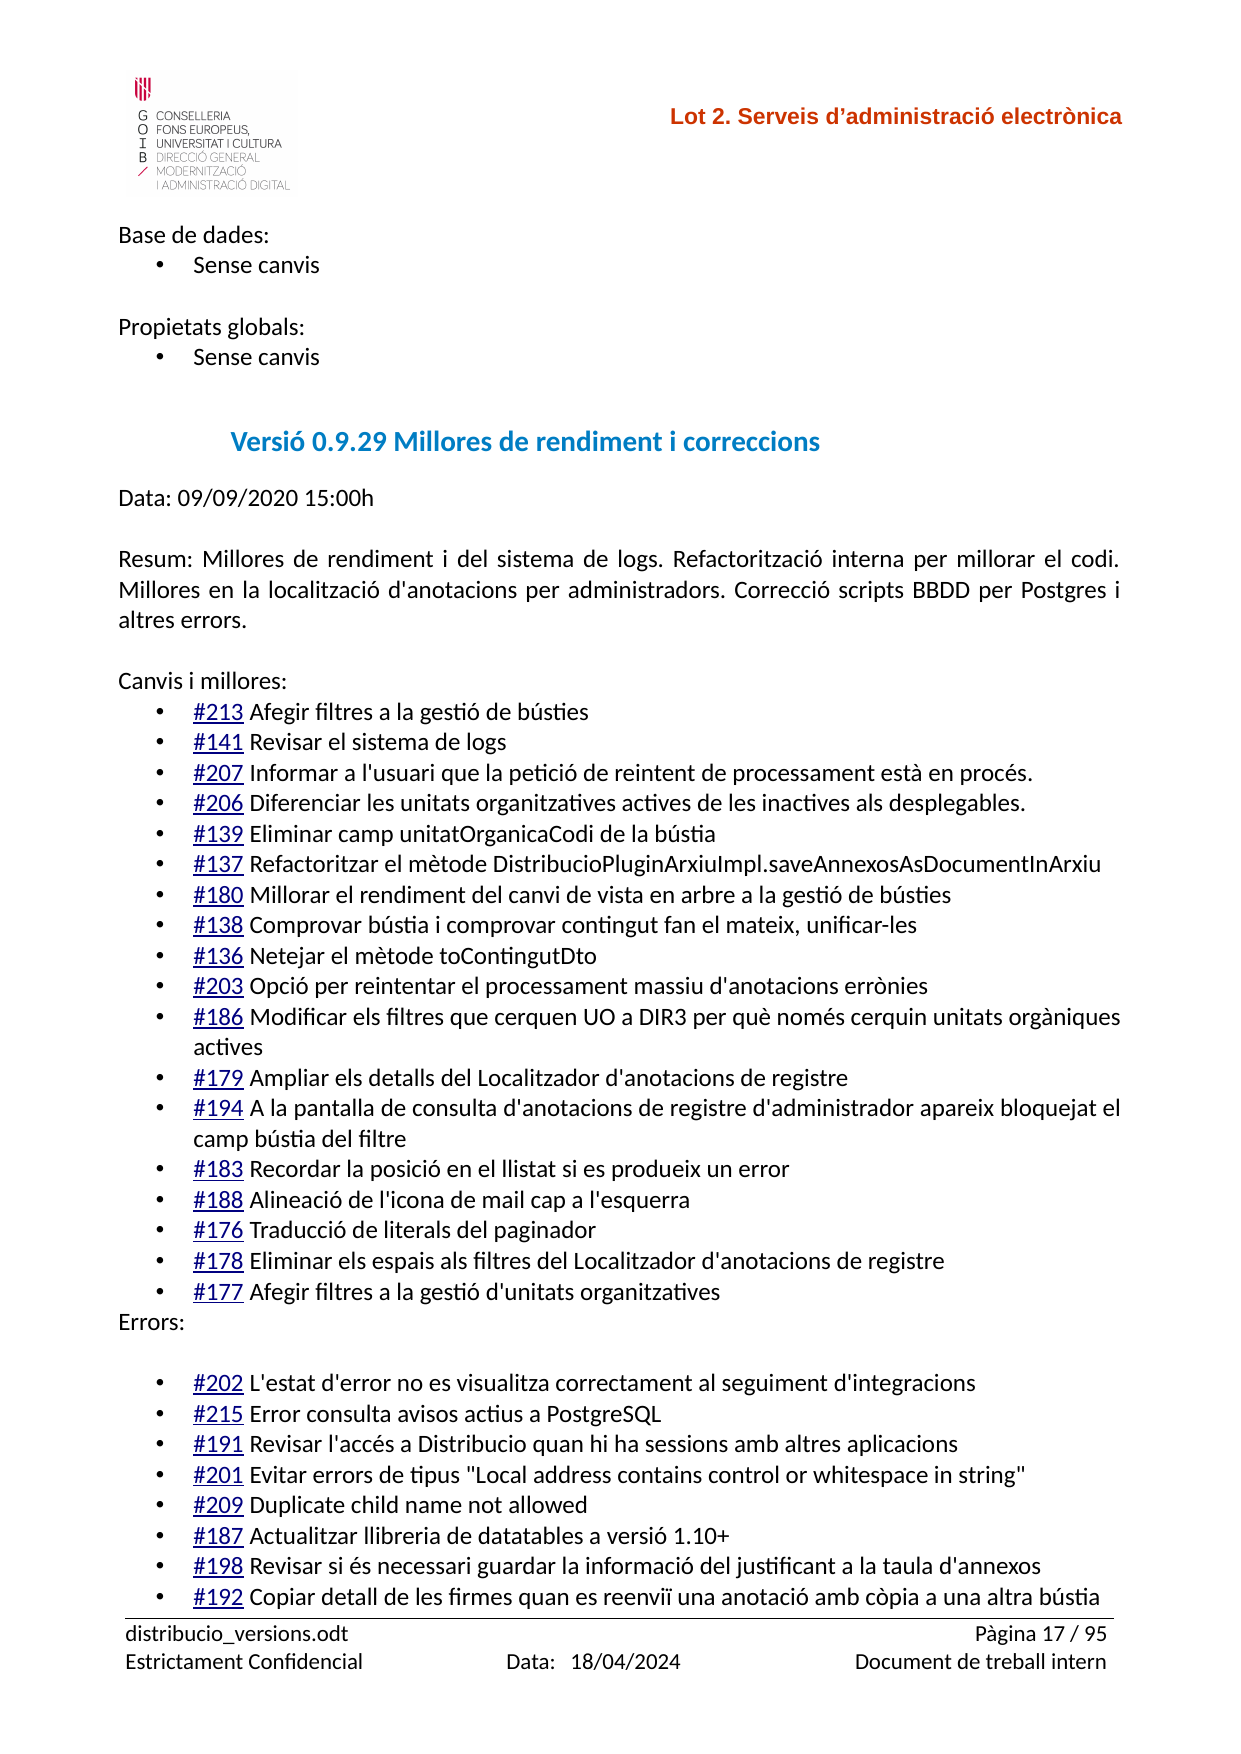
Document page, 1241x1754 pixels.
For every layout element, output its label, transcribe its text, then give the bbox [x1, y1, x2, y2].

text Resum: Millores de rendiment i del sistema de logs. Refactorització interna per millorar el codi. Millores en la localització d'anotacions per administradors. Correcció scripts BBDD per Postgres i altres errors. [118, 543, 1122, 635]
list #183 Recordar la posició en el llistat si es produeix un error [156, 1154, 1122, 1184]
list #188 Alineació de l'icona de mail cap a l'esquerra [156, 1184, 1122, 1215]
list Sense canvis [156, 341, 1122, 372]
list #178 Eliminar els espais als filtres del Localitzador d'anotacions de registre [156, 1245, 1122, 1276]
list #138 Comprovar bústia i comprovar contingut fan el mateix, unificar-les [156, 909, 1122, 940]
list #136 Netejar el mètode toContingutDto [156, 940, 1122, 971]
list #198 Revisar si és necessari guardar la informació del justificant a la taula d'annexos [156, 1550, 1122, 1581]
list #201 Evitar errors de tipus "Local address contains control or whitespace in string" [156, 1459, 1122, 1489]
list Sense canvis [156, 250, 1122, 280]
list #213 Afegir filtres a la gestió de bústies [156, 696, 1122, 726]
picture [126, 70, 299, 197]
list #139 Eliminar camp unitatOrganicaCodi de la bústia [156, 818, 1122, 848]
text Propietats globals: [118, 311, 1122, 341]
list #192 Copiar detall de les firmes quan es reenviï una anotació amb còpia a una altra bústia [156, 1581, 1122, 1611]
list #186 Modificar els filtres que cerquen UO a DIR3 per què només cerquin unitats orgàniques actives [156, 1001, 1122, 1062]
text Canvis i millores: [118, 665, 1122, 696]
list #203 Opció per reintentar el processament massiu d'anotacions errònies [156, 971, 1122, 1001]
list #180 Millorar el rendiment del canvi de vista en arbre a la gestió de bústies [156, 879, 1122, 909]
list #137 Refactoritzar el mètode DistribucioPluginArxiuImpl.saveAnnexosAsDocumentInArxiu [156, 848, 1122, 879]
list #194 A la pantalla de consulta d'anotacions de registre d'administrador apareix bloquejat el camp bústia del filtre [156, 1093, 1122, 1154]
text Data: 09/09/2020 15:00h [118, 482, 1122, 513]
list #179 Ampliar els detalls del Localitzador d'anotacions de registre [156, 1062, 1122, 1093]
list #177 Afegir filtres a la gestió d'unitats organitzatives [156, 1276, 1122, 1306]
list #191 Revisar l'accés a Distribucio quan hi ha sessions amb altres aplicacions [156, 1428, 1122, 1459]
text Base de dades: [118, 219, 1122, 250]
list #176 Traducció de literals del paginador [156, 1215, 1122, 1245]
list #187 Actualitzar llibreria de datatables a versió 1.10+ [156, 1520, 1122, 1550]
list #207 Informar a l'usuari que la petició de reintent de processament està en procés. [156, 757, 1122, 787]
list #141 Revisar el sistema de logs [156, 726, 1122, 757]
list #215 Error consulta avisos actius a PostgreSQL [156, 1398, 1122, 1428]
subtitle Versió 0.9.29 Millores de rendiment i correccions [153, 423, 1122, 458]
list #206 Diferenciar les unitats organitzatives actives de les inactives als desplegables. [156, 787, 1122, 818]
text Errors: [118, 1306, 1122, 1337]
list #202 L'estat d'error no es visualitza correctament al seguiment d'integracions [156, 1367, 1122, 1398]
list #209 Duplicate child name not allowed [156, 1489, 1122, 1520]
